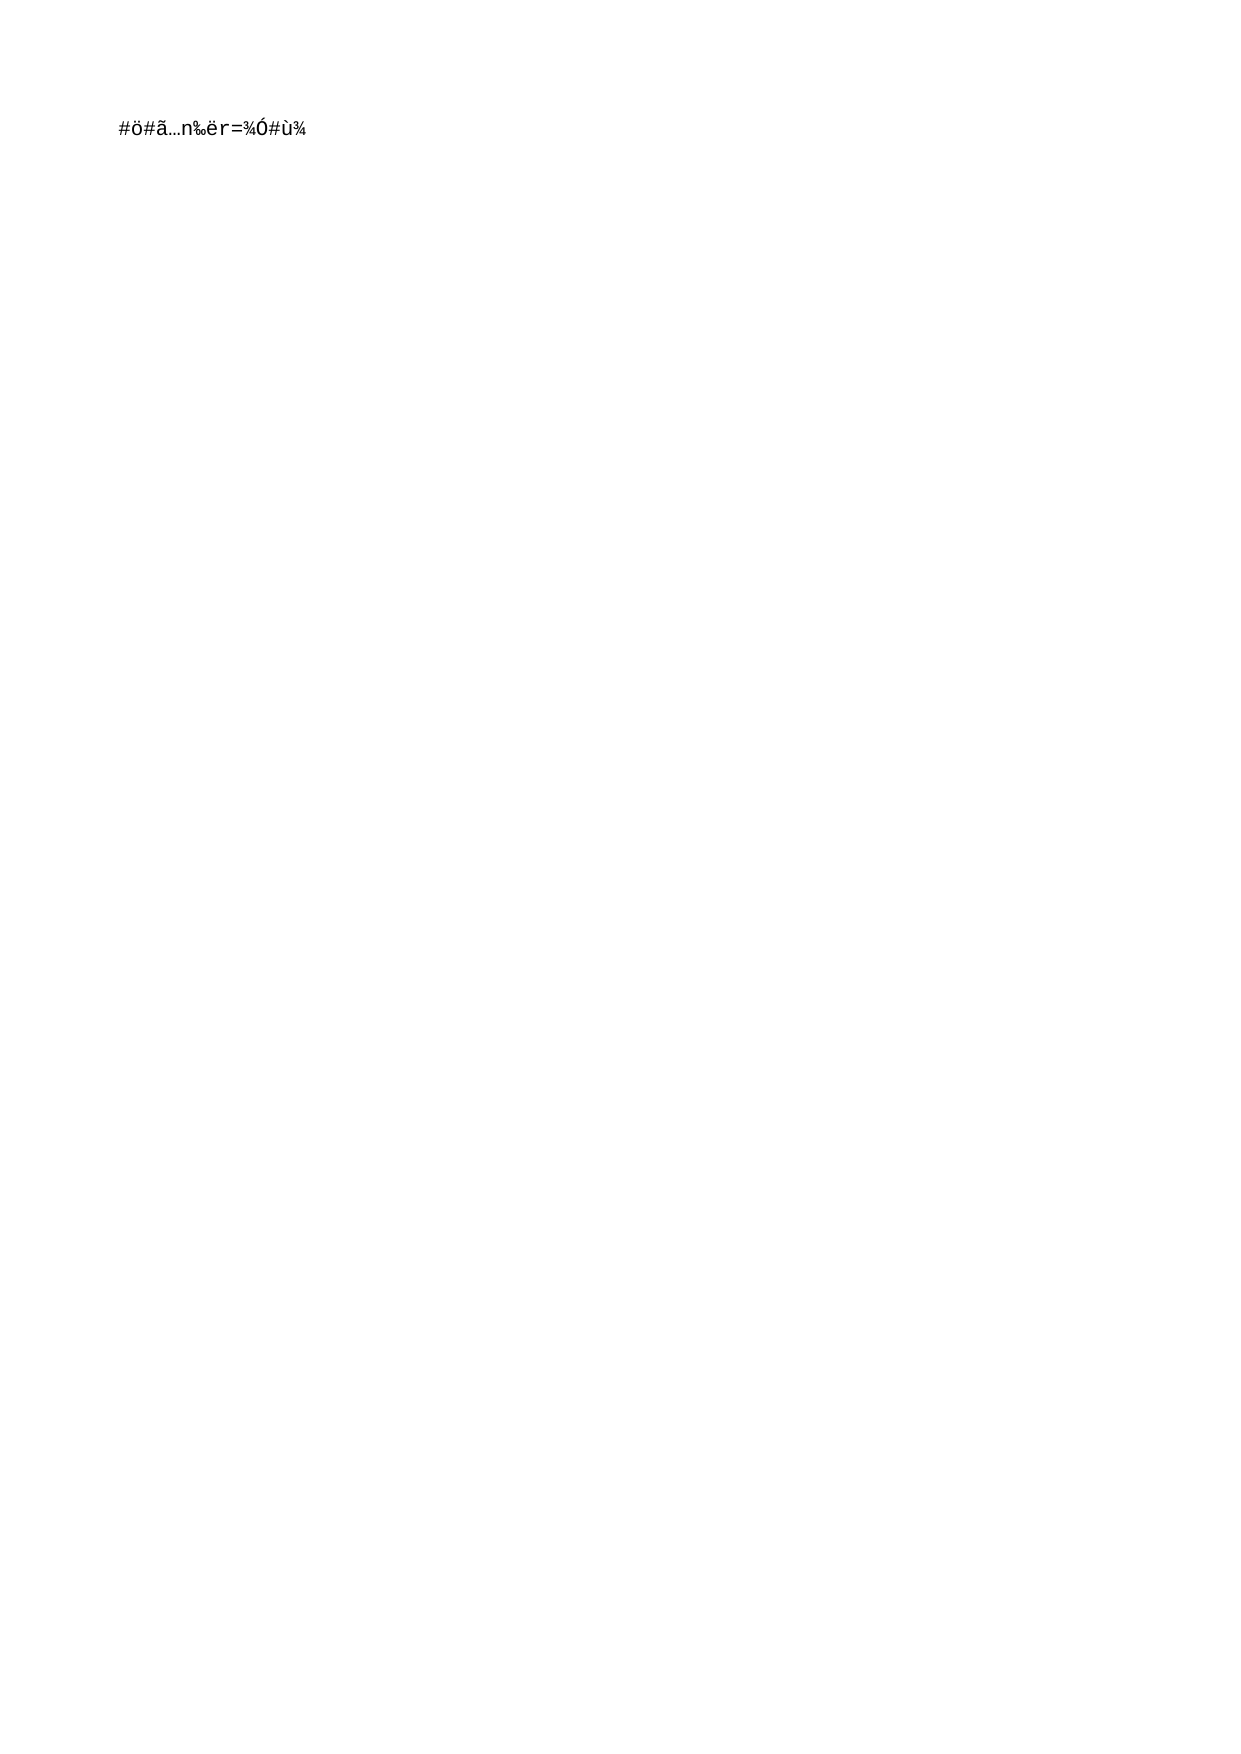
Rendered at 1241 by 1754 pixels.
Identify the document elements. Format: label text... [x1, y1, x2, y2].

text #ö#ã…n‰ër=¾Ó#ù¾ [118, 118, 1122, 142]
